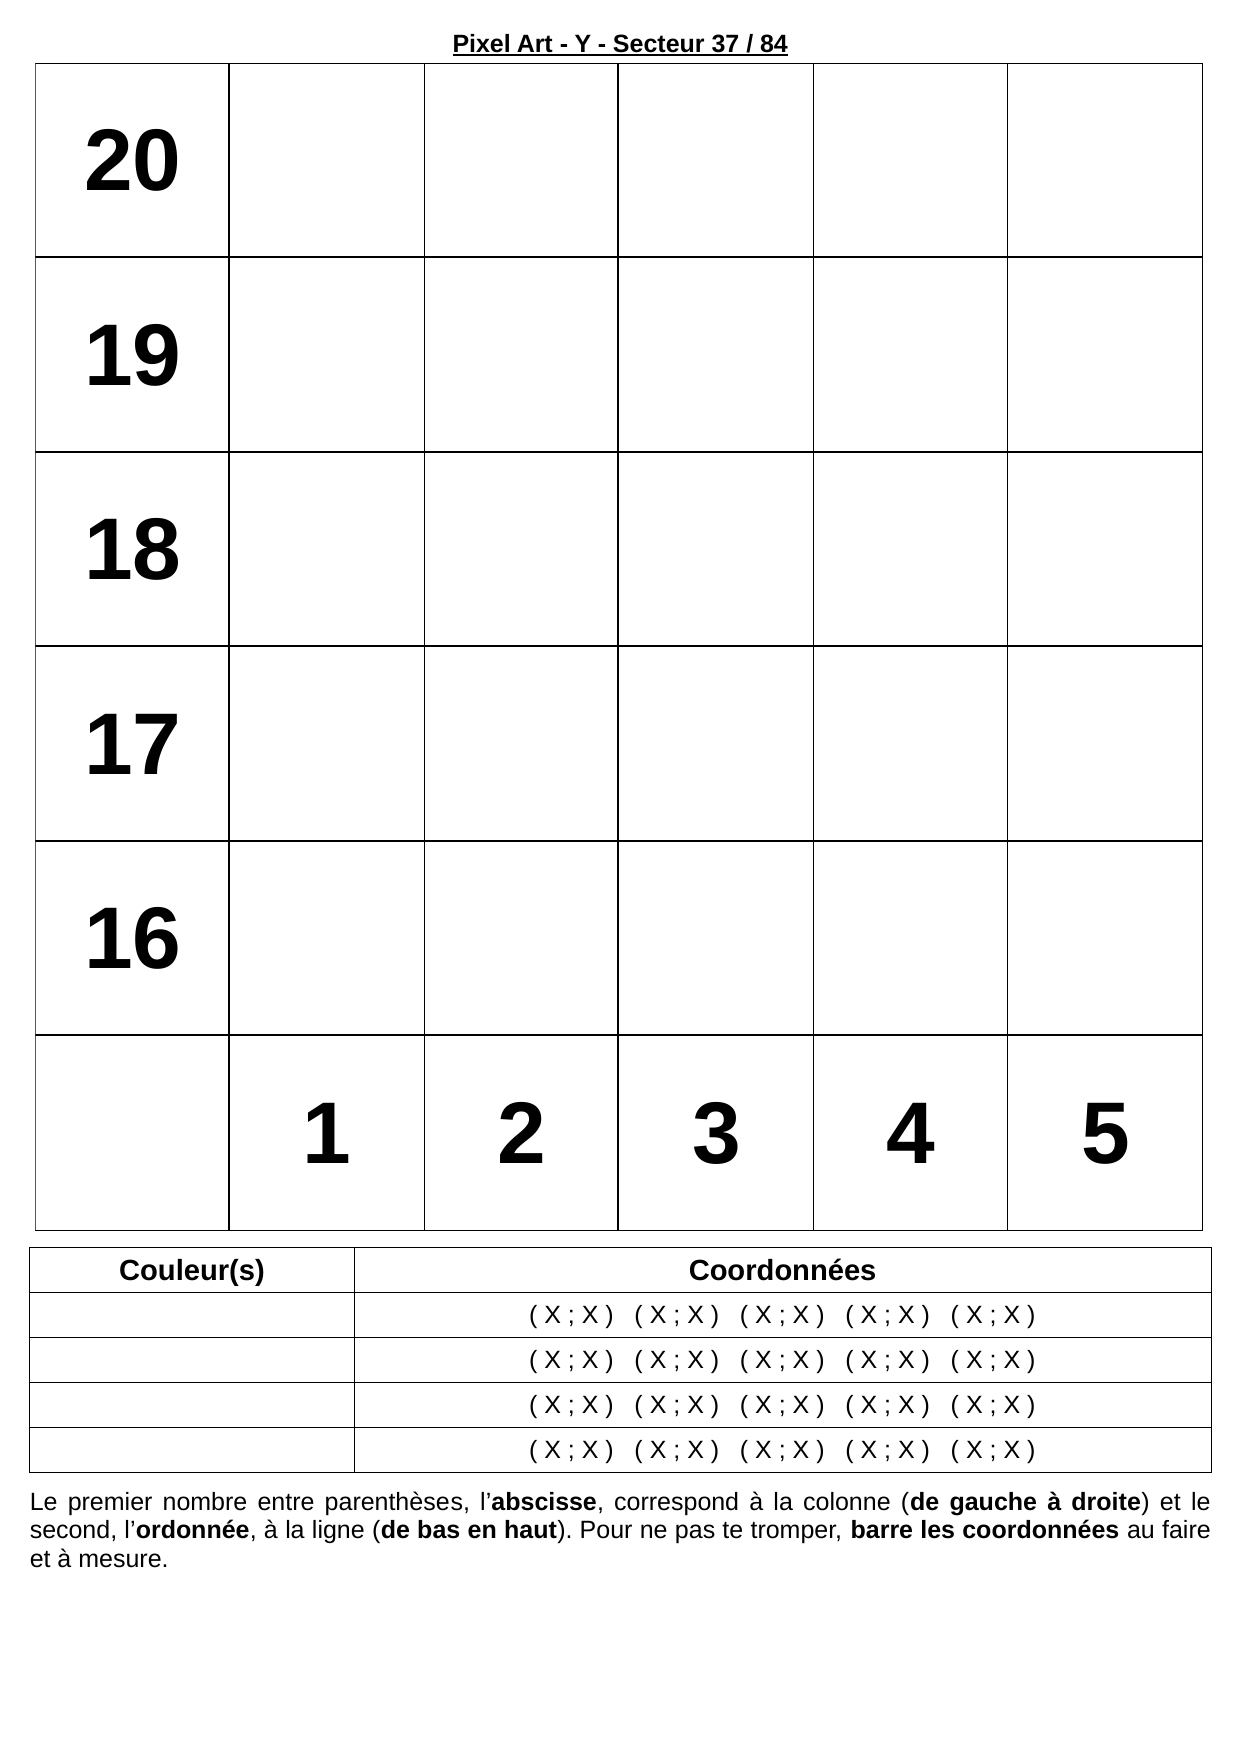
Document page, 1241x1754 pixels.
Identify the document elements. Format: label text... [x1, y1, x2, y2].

table_cell [30, 1338, 354, 1382]
table_cell [30, 1293, 354, 1337]
text Le premier nombre entre parenthèses, l’abscisse, correspond à la colonne (de gauche à droite) et le second, l’ordonnée, à la ligne (de bas en haut). Pour ne pas te tromper, barre les coordonnées au faire et à mesure. [29, 1487, 1211, 1573]
table_cell [30, 1428, 354, 1472]
table_cell ( X ; X ) ( X ; X ) ( X ; X ) ( X ; X ) ( X ; X ) [355, 1293, 1211, 1337]
table_header Coordonnées [355, 1248, 1211, 1292]
table_cell [30, 1383, 354, 1427]
table_cell ( X ; X ) ( X ; X ) ( X ; X ) ( X ; X ) ( X ; X ) [355, 1338, 1211, 1382]
table_cell ( X ; X ) ( X ; X ) ( X ; X ) ( X ; X ) ( X ; X ) [355, 1383, 1211, 1427]
table_cell ( X ; X ) ( X ; X ) ( X ; X ) ( X ; X ) ( X ; X ) [355, 1428, 1211, 1472]
table_header Couleur(s) [30, 1248, 354, 1292]
text Pixel Art - Y - Secteur 37 / 84 [29, 29, 1211, 58]
